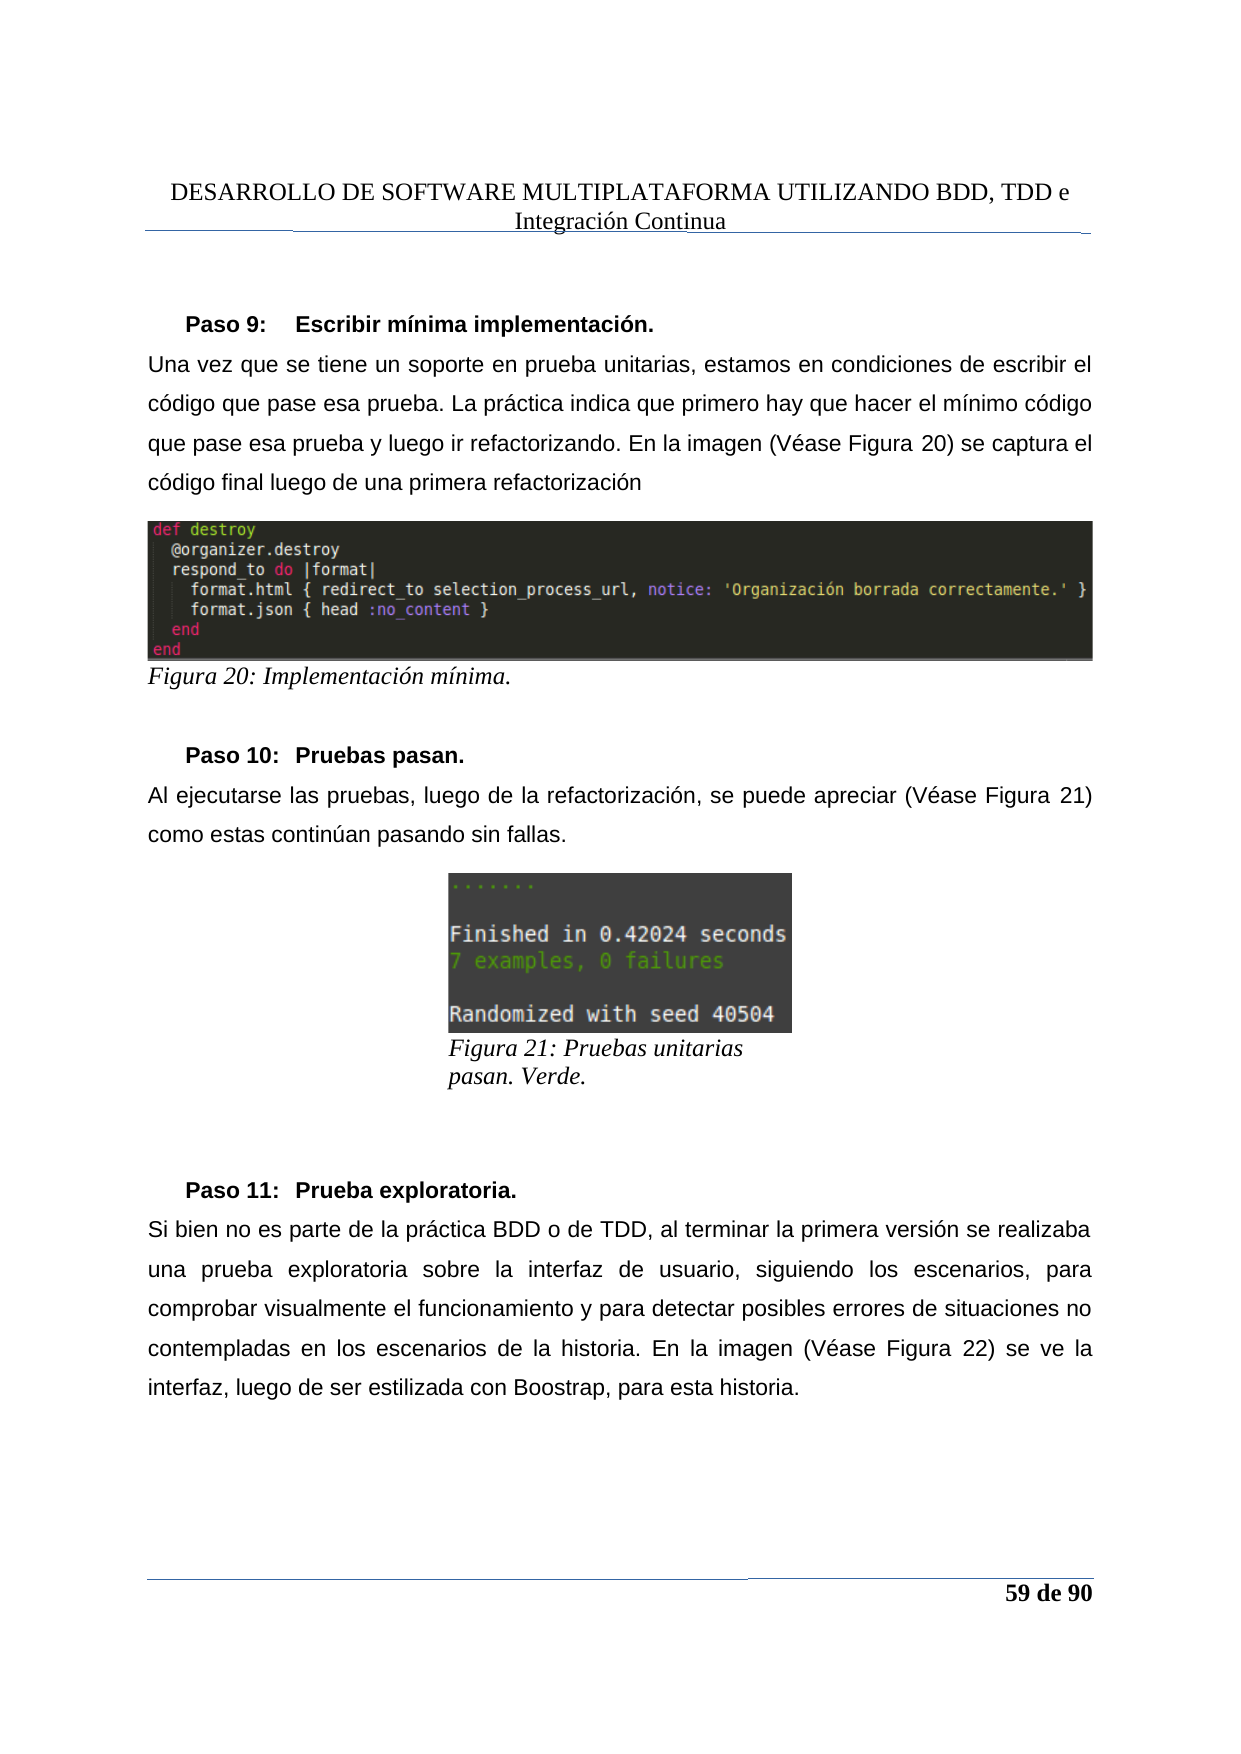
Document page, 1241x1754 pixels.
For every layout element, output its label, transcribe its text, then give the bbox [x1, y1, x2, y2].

picture [147, 521, 1093, 661]
text Una vez que se tiene un soporte en prueba unitarias, estamos en condiciones de escribir el código que pase esa prueba. La práctica indica que primero hay que hacer el mínimo código que pase esa prueba y luego ir refactorizando. En la imagen (Véase Figura 20) se captura el código final luego de una primera refactorización [148, 351, 1093, 495]
list Prueba exploratoria. [185, 1177, 1093, 1203]
text Al ejecutarse las pruebas, luego de la refactorización, se puede apreciar (Véase Figura 21) como estas continúan pasando sin fallas. [148, 782, 1093, 848]
text Si bien no es parte de la práctica BDD o de TDD, al terminar la primera versión se realizaba una prueba exploratoria sobre la interfaz de usuario, siguiendo los escenarios, para comprobar visualmente el funcionamiento y para detectar posibles errores de situaciones no contempladas en los escenarios de la historia. En la imagen (Véase Figura 22) se ve la interfaz, luego de ser estilizada con Boostrap, para esta historia. [148, 1216, 1093, 1400]
text Figura 20: Implementación mínima. [148, 661, 1093, 690]
text Figura 21: Pruebas unitarias pasan. Verde. [448, 1033, 792, 1090]
list Pruebas pasan. [185, 742, 1093, 769]
list Escribir mínima implementación. [185, 311, 1093, 337]
picture [448, 873, 792, 1033]
